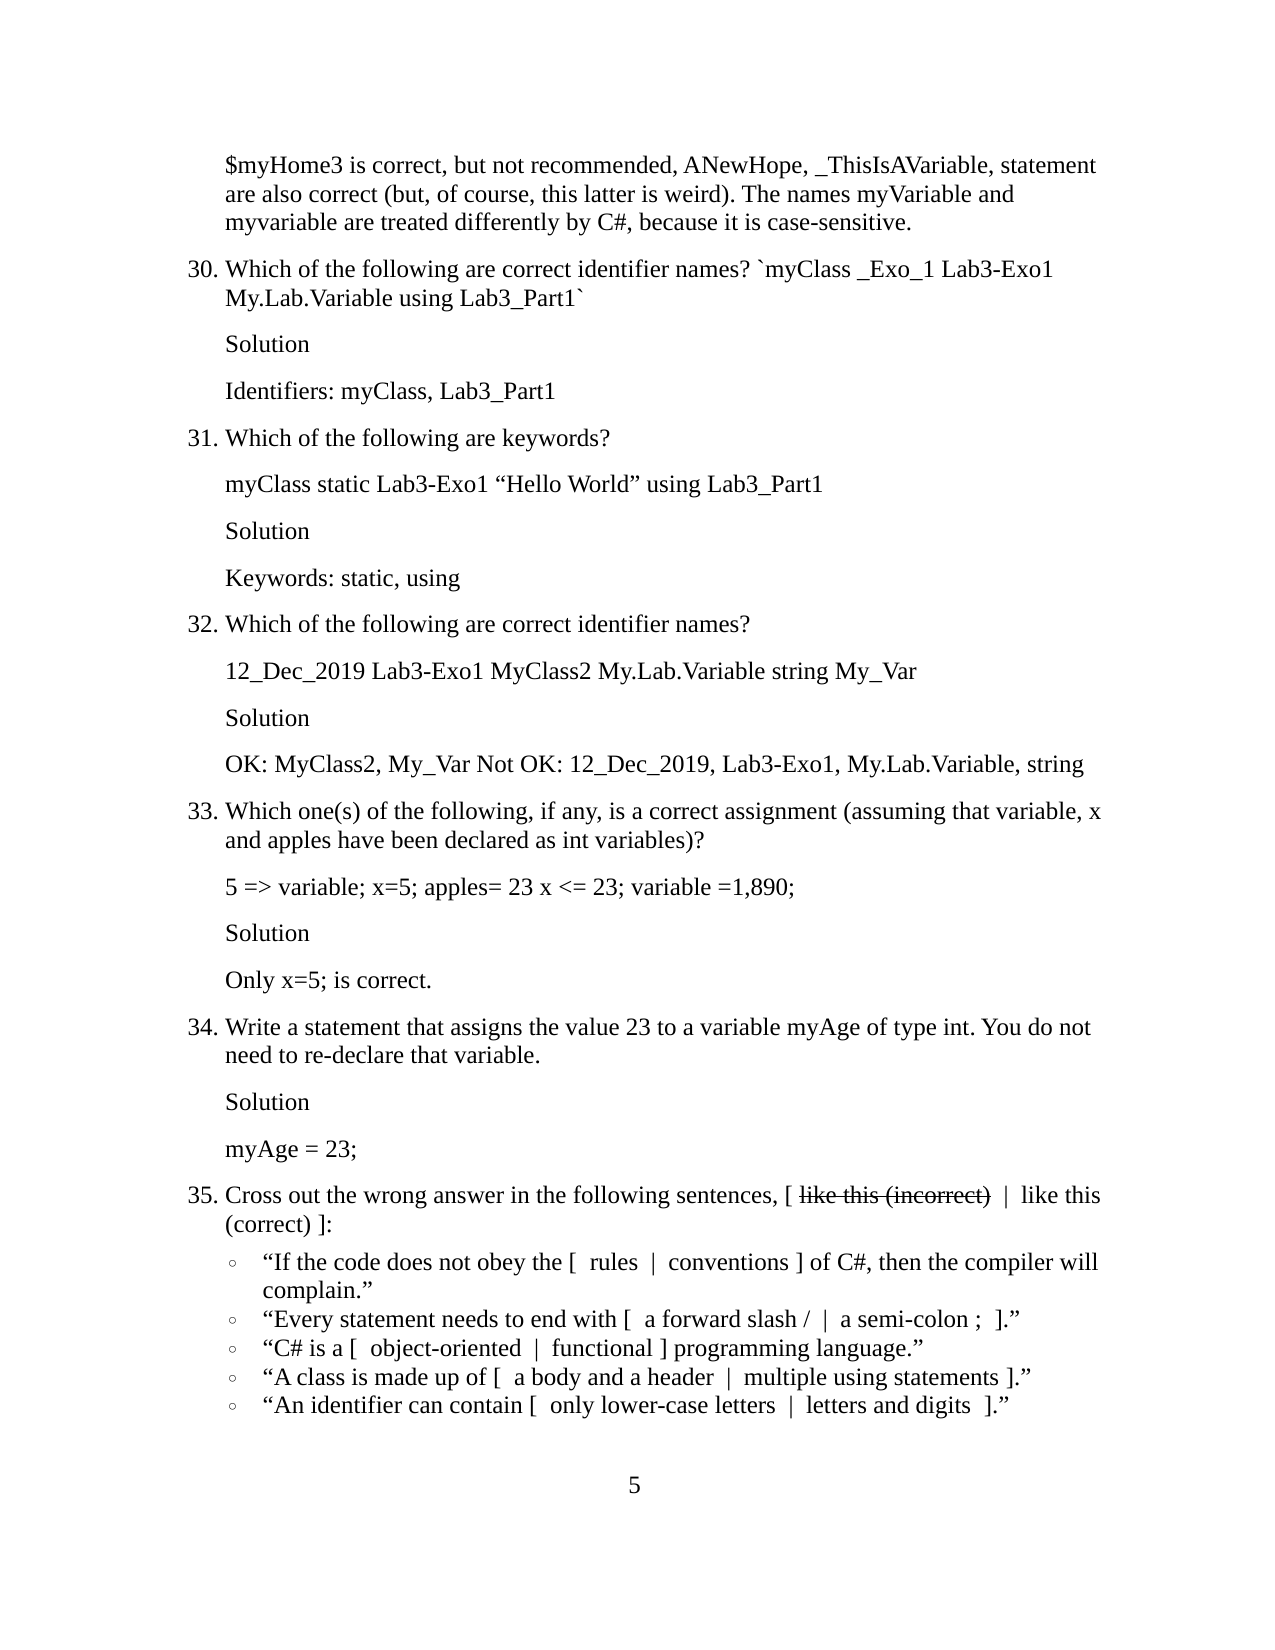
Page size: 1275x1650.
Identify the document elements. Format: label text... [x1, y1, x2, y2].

list Cross out the wrong answer in the following sentences, [ like this (incorrect) | like this (correct) ]: [187, 1180, 1125, 1238]
list Identifiers: myClass, Lab3_Part1 [187, 376, 1125, 405]
list “An identifier can contain [ only lower-case letters | letters and digits ].” [225, 1391, 1125, 1419]
list Solution [187, 329, 1125, 358]
list Solution [187, 703, 1125, 732]
list OK: MyClass2, My_Var Not OK: 12_Dec_2019, Lab3-Exo1, My.Lab.Variable, string [187, 749, 1125, 778]
list Write a statement that assigns the value 23 to a variable myAge of type int. You do not need to re-declare that variable. [187, 1012, 1125, 1069]
list Solution [187, 918, 1125, 947]
list “C# is a [ object-oriented | functional ] programming language.” [225, 1333, 1125, 1362]
list Solution [187, 1087, 1125, 1116]
list 5 => variable; x=5; apples= 23 x <= 23; variable =1,890; [187, 872, 1125, 900]
list myAge = 23; [187, 1134, 1125, 1162]
list Keywords: static, using [187, 563, 1125, 592]
list myClass static Lab3-Exo1 “Hello World” using Lab3_Part1 [187, 469, 1125, 498]
list “If the code does not obey the [ rules | conventions ] of C#, then the compiler will complain.” [225, 1247, 1125, 1304]
list Which of the following are correct identifier names? [187, 609, 1125, 638]
list $myHome3 is correct, but not recommended, ANewHope, _ThisIsAVariable, statement are also correct (but, of course, this latter is weird). The names myVariable and myvariable are treated differently by C#, because it is case-sensitive. [187, 150, 1125, 236]
list Which of the following are correct identifier names? `myClass _Exo_1 Lab3-Exo1 My.Lab.Variable using Lab3_Part1` [187, 254, 1125, 312]
list Which of the following are keywords? [187, 423, 1125, 452]
list Which one(s) of the following, if any, is a correct assignment (assuming that variable, x and apples have been declared as int variables)? [187, 796, 1125, 854]
list Only x=5; is correct. [187, 965, 1125, 994]
list 12_Dec_2019 Lab3-Exo1 MyClass2 My.Lab.Variable string My_Var [187, 656, 1125, 685]
list Solution [187, 516, 1125, 545]
list “A class is made up of [ a body and a header | multiple using statements ].” [225, 1362, 1125, 1391]
list “Every statement needs to end with [ a forward slash / | a semi-colon ; ].” [225, 1304, 1125, 1333]
